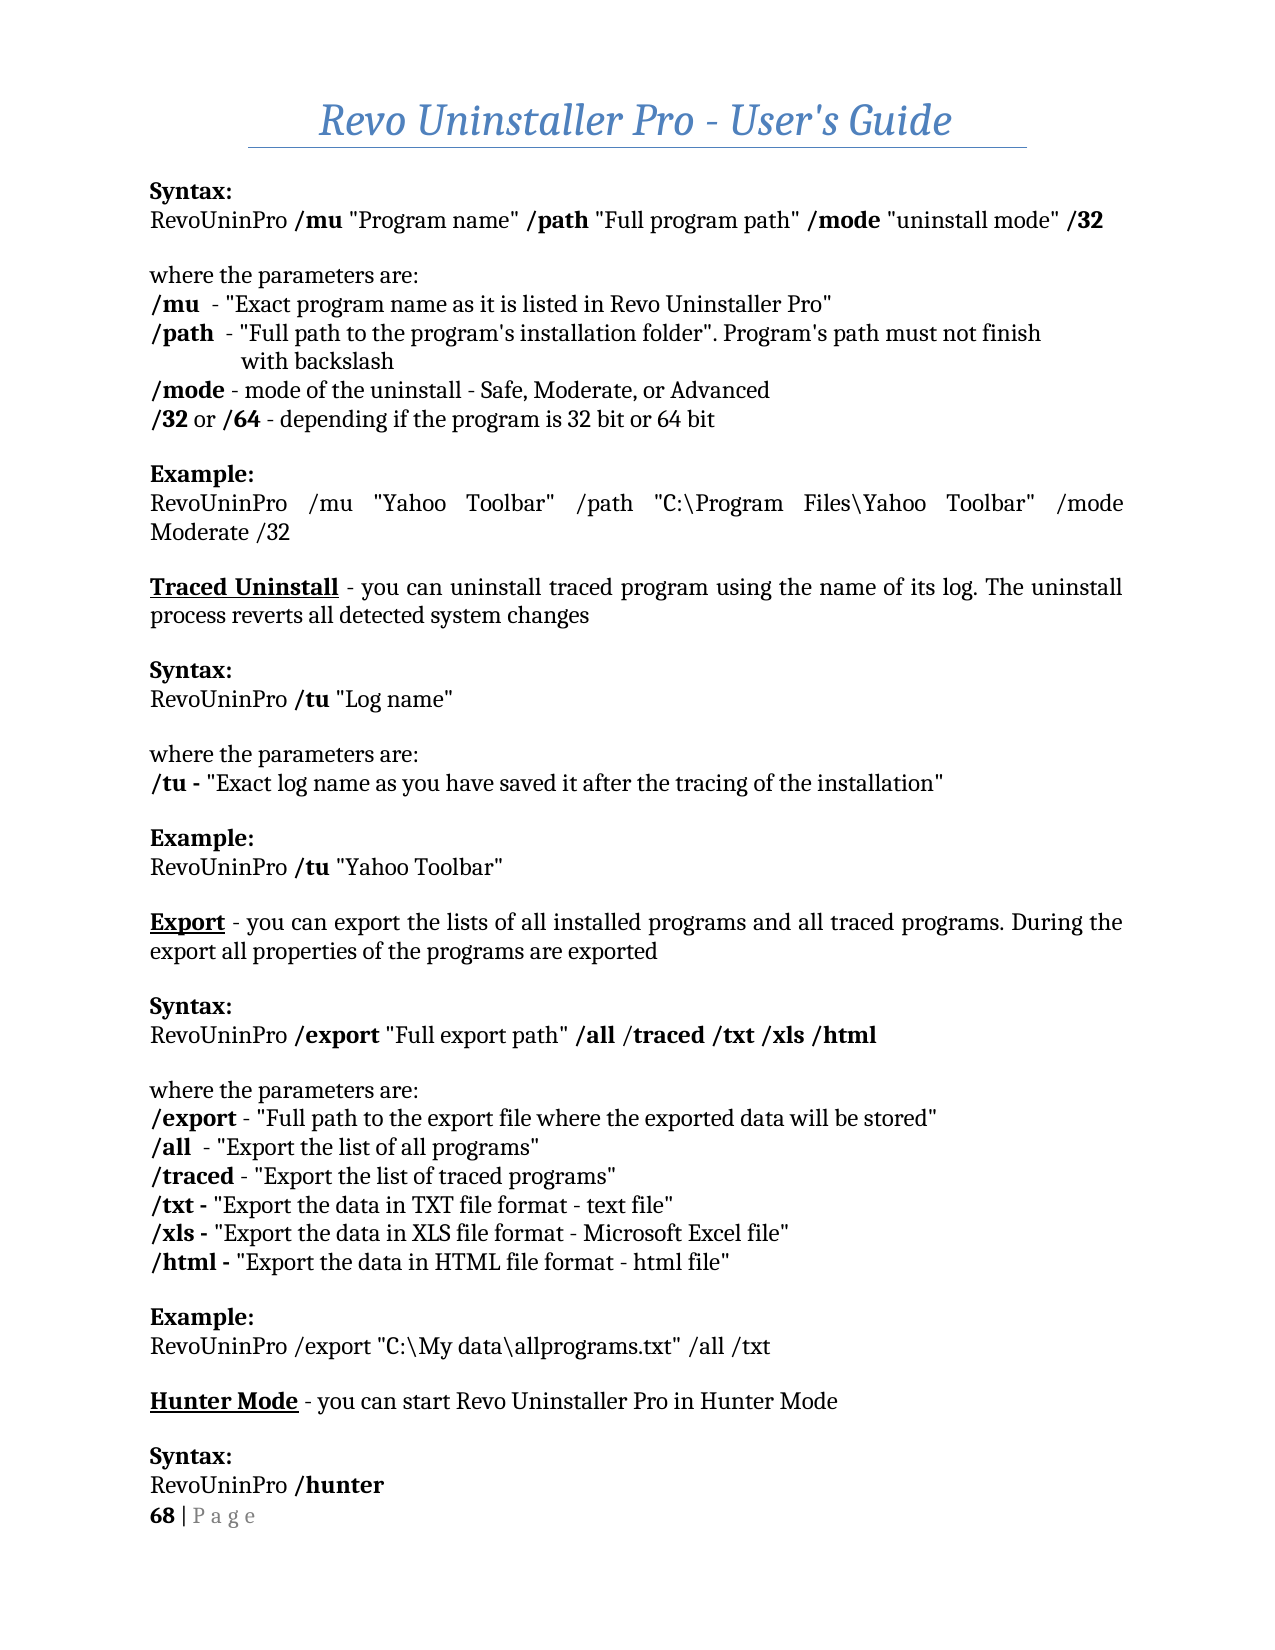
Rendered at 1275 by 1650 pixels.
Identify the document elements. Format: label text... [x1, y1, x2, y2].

text RevoUninPro /hunter [150, 1471, 1125, 1500]
text /txt - "Export the data in TXT file format - text file" [150, 1191, 1125, 1219]
text Traced Uninstall - you can uninstall traced program using the name of its log. The uninstall process reverts all detected system changes [150, 572, 1125, 630]
text Syntax: [150, 656, 1125, 685]
text /html - "Export the data in HTML file format - html file" [150, 1248, 1125, 1277]
text Syntax: [150, 177, 1125, 206]
text Hunter Mode - you can start Revo Uninstaller Pro in Hunter Mode [150, 1387, 1125, 1416]
text Example: [150, 460, 1125, 489]
text RevoUninPro /tu "Log name" [150, 685, 1125, 714]
text where the parameters are: [150, 1076, 1125, 1104]
text Export - you can export the lists of all installed programs and all traced programs. During the export all properties of the programs are exported [150, 908, 1125, 965]
text RevoUninPro /tu "Yahoo Toolbar" [150, 853, 1125, 882]
text Example: [150, 824, 1125, 853]
text /path - "Full path to the program's installation folder". Program's path must not finish with backslash [150, 318, 1125, 376]
text where the parameters are: [150, 261, 1125, 290]
text Syntax: [150, 992, 1125, 1021]
text RevoUninPro /mu "Yahoo Toolbar" /path "C:\Program Files\Yahoo Toolbar" /mode Moderate /32 [150, 489, 1125, 546]
text RevoUninPro /mu "Program name" /path "Full program path" /mode "uninstall mode" /32 [150, 206, 1125, 235]
text RevoUninPro /export "Full export path" /all /traced /txt /xls /html [150, 1021, 1125, 1049]
text /32 or /64 - depending if the program is 32 bit or 64 bit [150, 405, 1125, 433]
text /tu - "Exact log name as you have saved it after the tracing of the installation" [150, 769, 1125, 798]
text RevoUninPro /export "C:\My data\allprograms.txt" /all /txt [150, 1332, 1125, 1361]
text Syntax: [150, 1442, 1125, 1471]
text /mu - "Exact program name as it is listed in Revo Uninstaller Pro" [150, 290, 1125, 318]
text /xls - "Export the data in XLS file format - Microsoft Excel file" [150, 1219, 1125, 1248]
text /all - "Export the list of all programs" [150, 1133, 1125, 1162]
text /mode - mode of the uninstall - Safe, Moderate, or Advanced [150, 376, 1125, 405]
text where the parameters are: [150, 740, 1125, 769]
text /traced - "Export the list of traced programs" [150, 1162, 1125, 1191]
text /export - "Full path to the export file where the exported data will be stored" [150, 1104, 1125, 1133]
text Example: [150, 1303, 1125, 1332]
